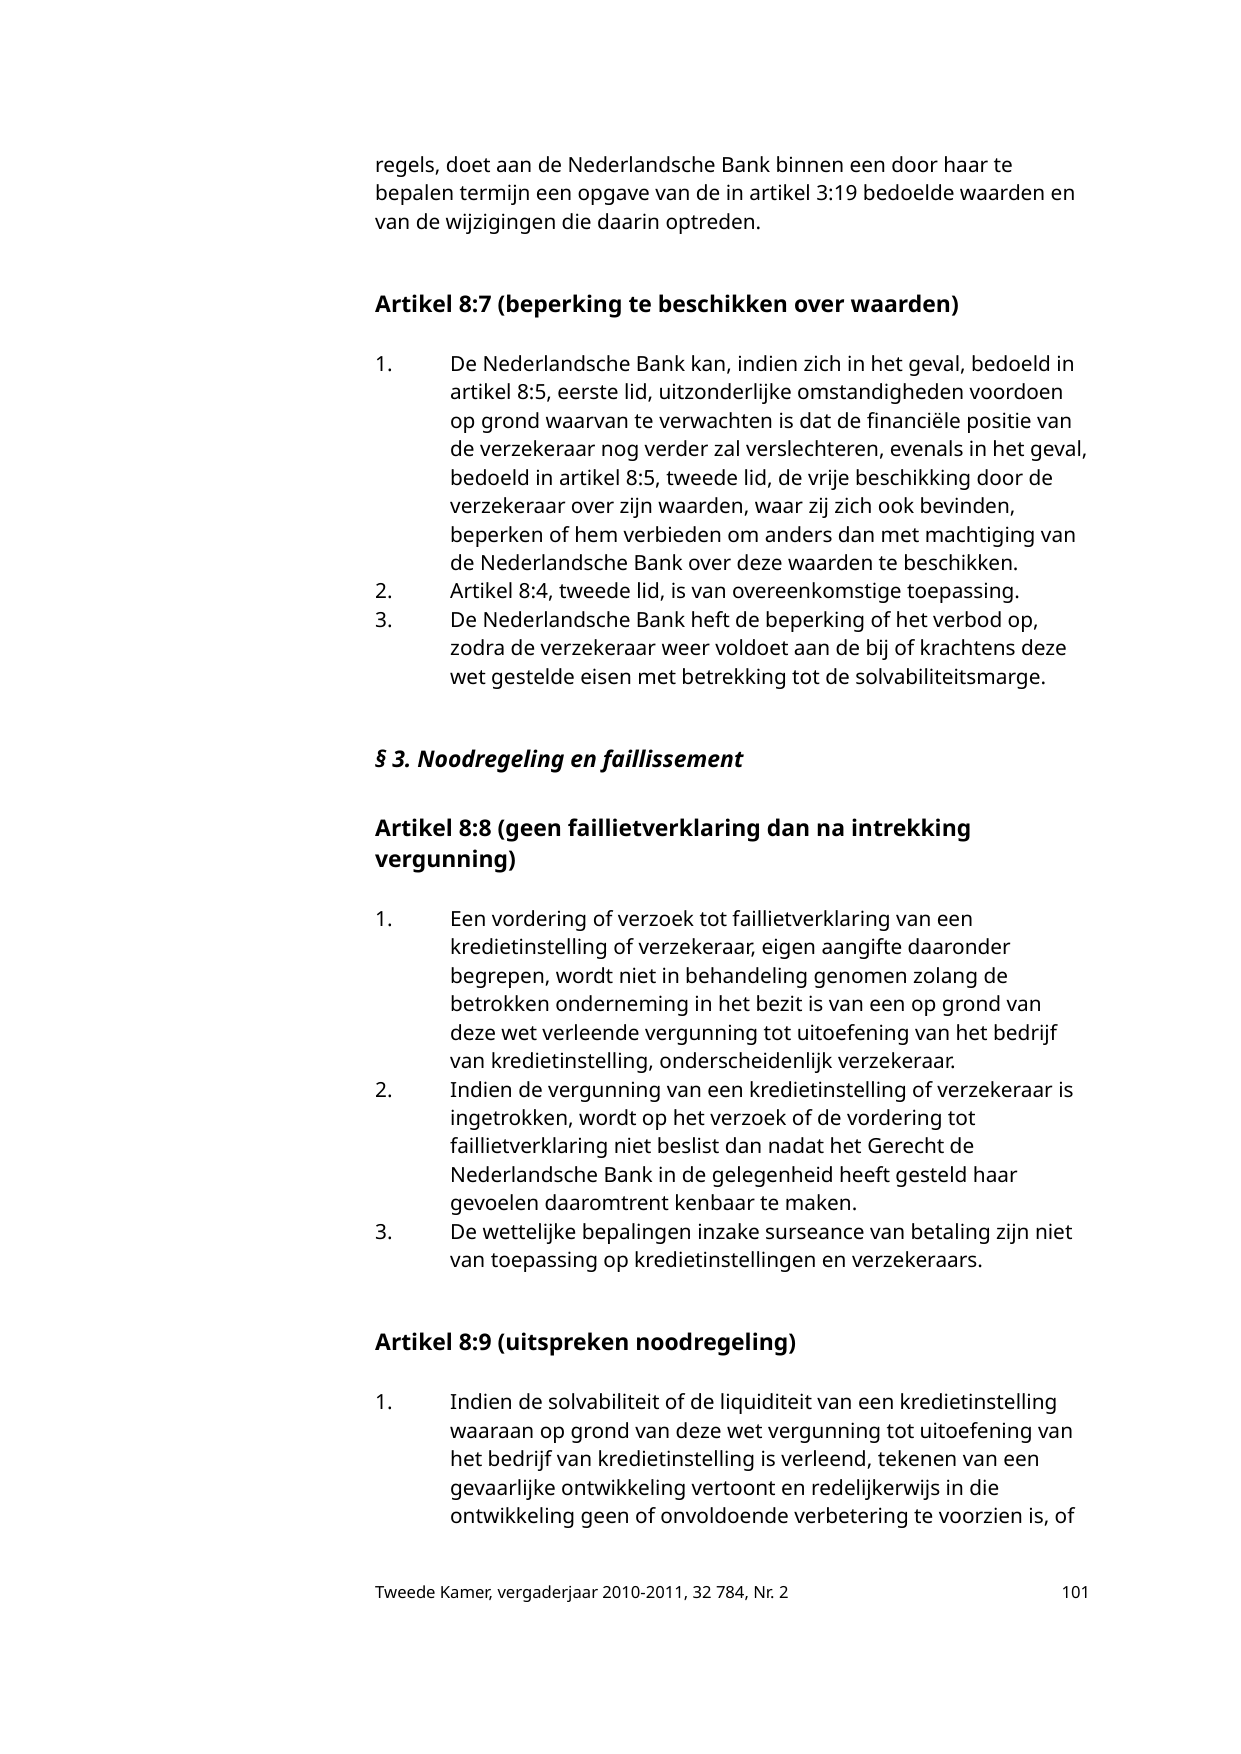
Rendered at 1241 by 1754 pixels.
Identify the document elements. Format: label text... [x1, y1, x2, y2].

list Een vordering of verzoek tot faillietverklaring van een kredietinstelling of verzekeraar, eigen aangifte daaronder begrepen, wordt niet in behandeling genomen zolang de betrokken onderneming in het bezit is van een op grond van deze wet verleende vergunning tot uitoefening van het bedrijf van kredietinstelling, onderscheidenlijk verzekeraar. [375, 904, 1090, 1075]
subtitle Artikel 8:7 (beperking te beschikken over waarden) [375, 288, 1090, 319]
subtitle Artikel 8:9 (uitspreken noodregeling) [375, 1326, 1090, 1357]
list De wettelijke bepalingen inzake surseance van betaling zijn niet van toepassing op kredietinstellingen en verzekeraars. [375, 1217, 1090, 1274]
subtitle Artikel 8:8 (geen faillietverklaring dan na intrekking vergunning) [375, 812, 1090, 874]
list Indien de vergunning van een kredietinstelling of verzekeraar is ingetrokken, wordt op het verzoek of de vordering tot faillietverklaring niet beslist dan nadat het Gerecht de Nederlandsche Bank in de gelegenheid heeft gesteld haar gevoelen daaromtrent kenbaar te maken. [375, 1075, 1090, 1217]
list Artikel 8:4, tweede lid, is van overeenkomstige toepassing. [375, 577, 1090, 605]
list Indien de solvabiliteit of de liquiditeit van een kredietinstelling waaraan op grond van deze wet vergunning tot uitoefening van het bedrijf van kredietinstelling is verleend, tekenen van een gevaarlijke ontwikkeling vertoont en redelijkerwijs in die ontwikkeling geen of onvoldoende verbetering te voorzien is, of [375, 1387, 1090, 1530]
list De Nederlandsche Bank heft de beperking of het verbod op, zodra de verzekeraar weer voldoet aan de bij of krachtens deze wet gestelde eisen met betrekking tot de solvabiliteitsmarge. [375, 605, 1090, 690]
subtitle § 3. Noodregeling en faillissement [375, 743, 1090, 774]
text regels, doet aan de Nederlandsche Bank binnen een door haar te bepalen termijn een opgave van de in artikel 3:19 bedoelde waarden en van de wijzigingen die daarin optreden. [375, 150, 1090, 235]
list De Nederlandsche Bank kan, indien zich in het geval, bedoeld in artikel 8:5, eerste lid, uitzonderlijke omstandigheden voordoen op grond waarvan te verwachten is dat de financiële positie van de verzekeraar nog verder zal verslechteren, evenals in het geval, bedoeld in artikel 8:5, tweede lid, de vrije beschikking door de verzekeraar over zijn waarden, waar zij zich ook bevinden, beperken of hem verbieden om anders dan met machtiging van de Nederlandsche Bank over deze waarden te beschikken. [375, 349, 1090, 577]
